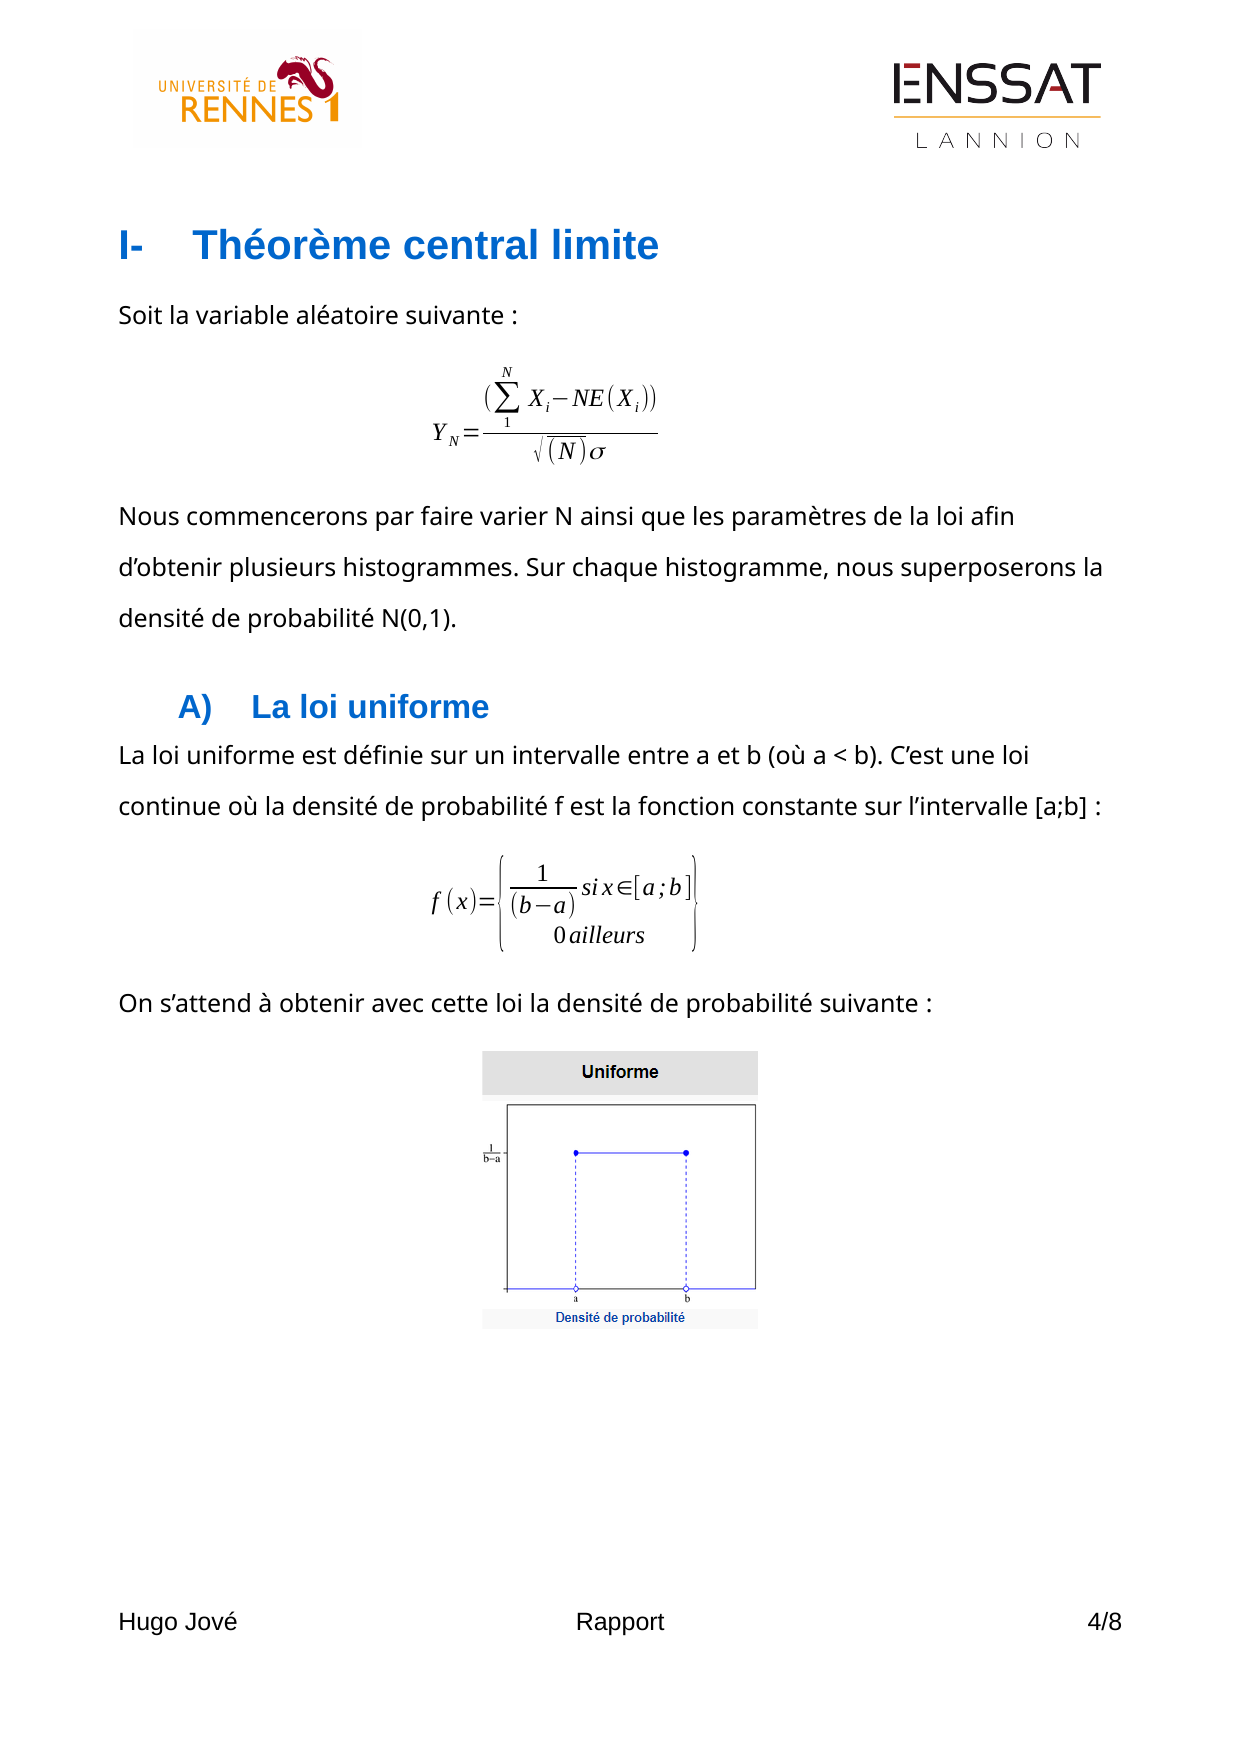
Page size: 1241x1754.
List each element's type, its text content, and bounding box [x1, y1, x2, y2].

text La loi uniforme est définie sur un intervalle entre a et b (où a < b). C’est une loi continue où la densité de probabilité f est la fonction constante sur l’intervalle [a;b] : [118, 738, 1122, 823]
subtitle La loi uniforme [177, 687, 1122, 725]
text Soit la variable aléatoire suivante : [118, 298, 1122, 332]
picture [482, 1051, 758, 1329]
picture [133, 29, 363, 148]
subtitle Théorème central limite [118, 221, 1122, 268]
text Nous commencerons par faire varier N ainsi que les paramètres de la loi afin d’obtenir plusieurs histogrammes. Sur chaque histogramme, nous superposerons la densité de probabilité N(0,1). [118, 498, 1122, 634]
text On s’attend à obtenir avec cette loi la densité de probabilité suivante : [118, 985, 1122, 1019]
picture [894, 63, 1101, 148]
